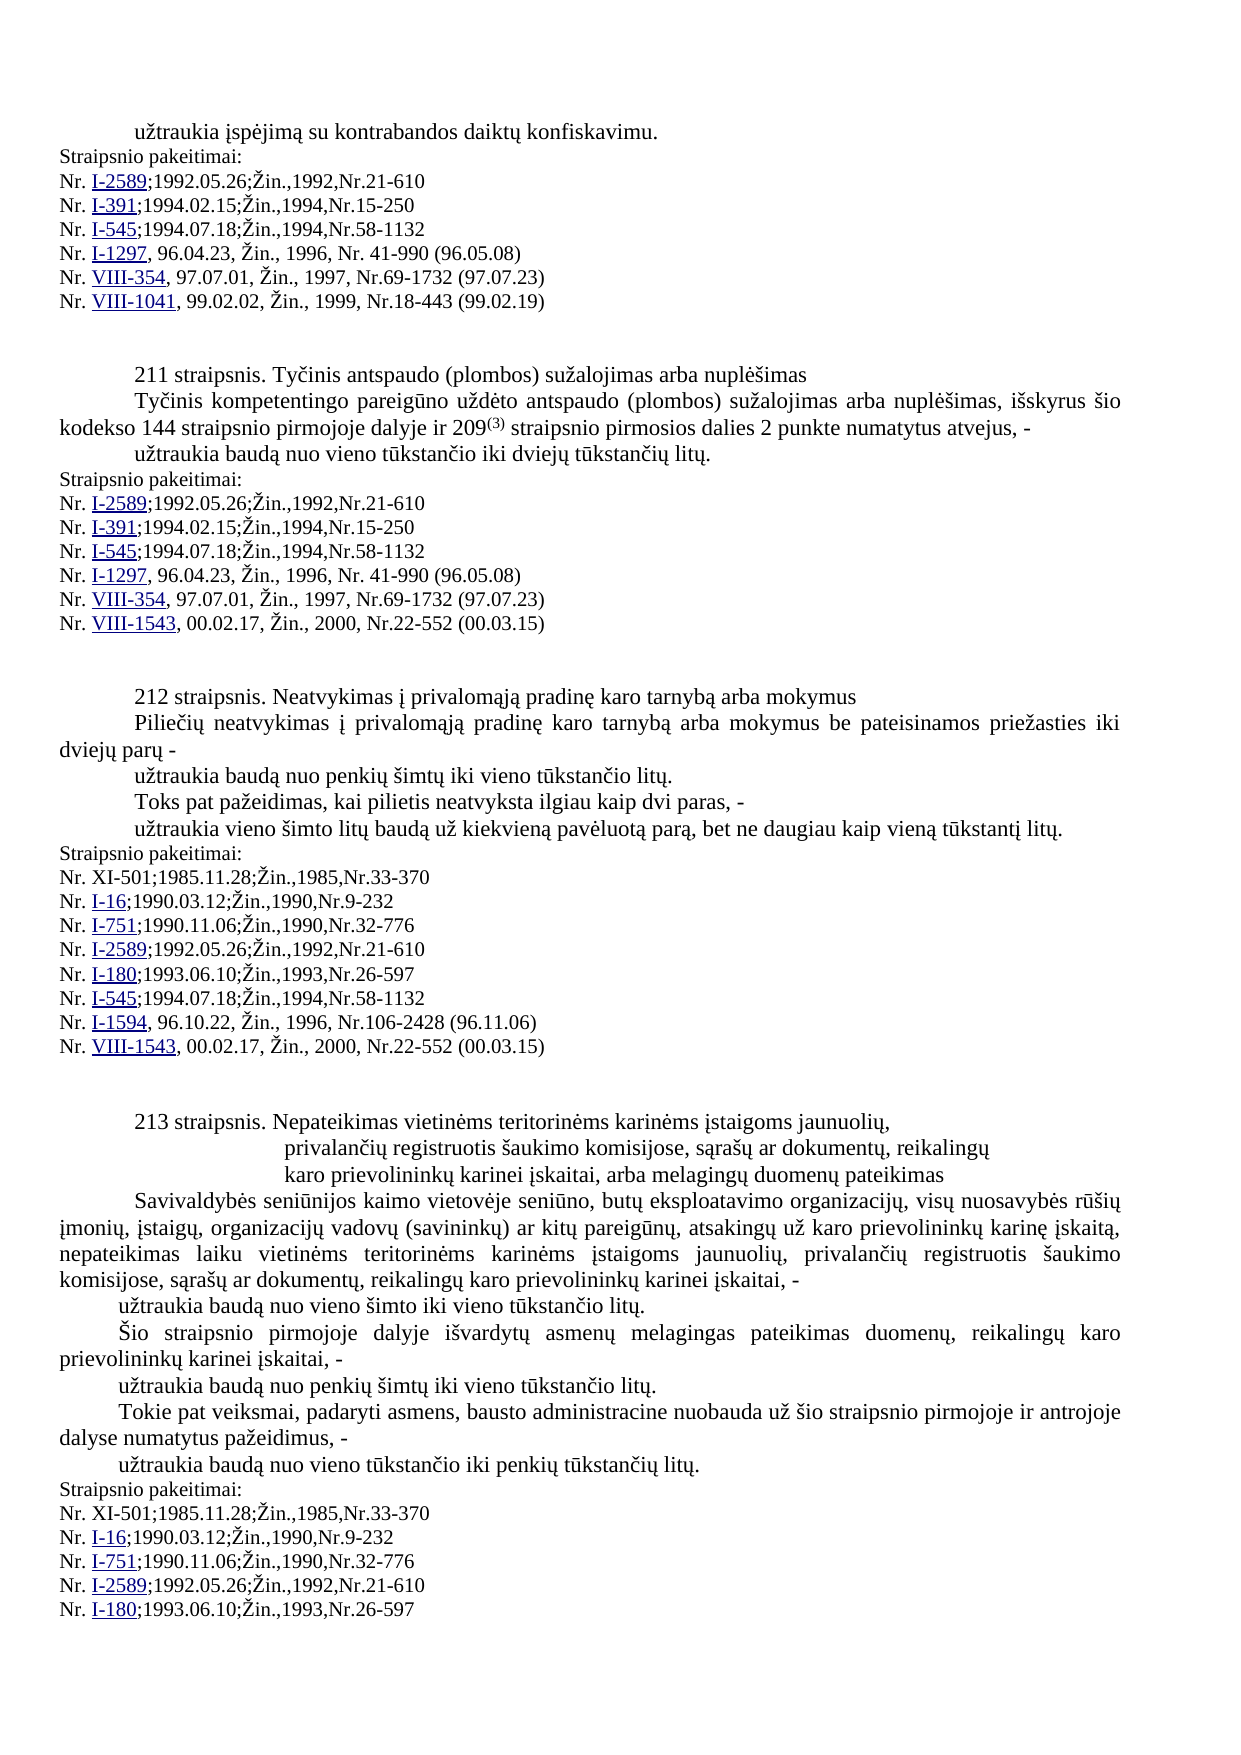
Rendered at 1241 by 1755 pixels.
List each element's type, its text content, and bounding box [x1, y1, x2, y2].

text Nr. I-1297, 96.04.23, Žin., 1996, Nr. 41-990 (96.05.08) [59, 241, 1122, 265]
text Nr. I-16;1990.03.12;Žin.,1990,Nr.9-232 [59, 889, 1122, 913]
text Nr. VIII-1041, 99.02.02, Žin., 1999, Nr.18-443 (99.02.19) [59, 289, 1122, 313]
text Straipsnio pakeitimai: [59, 144, 1122, 168]
text Nr. I-1297, 96.04.23, Žin., 1996, Nr. 41-990 (96.05.08) [59, 563, 1122, 587]
text užtraukia baudą nuo penkių šimtų iki vieno tūkstančio litų. [59, 762, 1122, 788]
text Nr. I-2589;1992.05.26;Žin.,1992,Nr.21-610 [59, 1573, 1122, 1597]
text Nr. I-751;1990.11.06;Žin.,1990,Nr.32-776 [59, 913, 1122, 937]
text Straipsnio pakeitimai: [59, 1477, 1122, 1501]
text užtraukia baudą nuo vieno tūkstančio iki dviejų tūkstančių litų. [59, 440, 1122, 466]
text Nr. VIII-1543, 00.02.17, Žin., 2000, Nr.22-552 (00.03.15) [59, 611, 1122, 635]
text Nr. I-391;1994.02.15;Žin.,1994,Nr.15-250 [59, 514, 1122, 539]
text užtraukia baudą nuo vieno šimto iki vieno tūkstančio litų. [59, 1293, 1122, 1319]
text užtraukia baudą nuo penkių šimtų iki vieno tūkstančio litų. [59, 1372, 1122, 1398]
text Nr. XI-501;1985.11.28;Žin.,1985,Nr.33-370 [59, 1501, 1122, 1525]
text Nr. I-16;1990.03.12;Žin.,1990,Nr.9-232 [59, 1525, 1122, 1549]
text užtraukia vieno šimto litų baudą už kiekvieną pavėluotą parą, bet ne daugiau kaip vieną tūkstantį litų. [59, 815, 1122, 841]
text užtraukia baudą nuo vieno tūkstančio iki penkių tūkstančių litų. [59, 1451, 1122, 1477]
text Nr. I-1594, 96.10.22, Žin., 1996, Nr.106-2428 (96.11.06) [59, 1009, 1122, 1034]
text Piliečių neatvykimas į privalomąją pradinę karo tarnybą arba mokymus be pateisinamos priežasties iki dviejų parų - [59, 709, 1122, 762]
text Straipsnio pakeitimai: [59, 466, 1122, 491]
text Toks pat pažeidimas, kai pilietis neatvyksta ilgiau kaip dvi paras, - [59, 788, 1122, 815]
text Šio straipsnio pirmojoje dalyje išvardytų asmenų melagingas pateikimas duomenų, reikalingų karo prievolininkų karinei įskaitai, - [59, 1319, 1122, 1372]
text Nr. I-180;1993.06.10;Žin.,1993,Nr.26-597 [59, 961, 1122, 986]
text Nr. I-545;1994.07.18;Žin.,1994,Nr.58-1132 [59, 986, 1122, 1009]
text Savivaldybės seniūnijos kaimo vietovėje seniūno, butų eksploatavimo organizacijų, visų nuosavybės rūšių įmonių, įstaigų, organizacijų vadovų (savininkų) ar kitų pareigūnų, atsakingų už karo prievolininkų karinę įskaitą, nepateikimas laiku vietinėms teritorinėms karinėms įstaigoms jaunuolių, privalančių registruotis šaukimo komisijose, sąrašų ar dokumentų, reikalingų karo prievolininkų karinei įskaitai, - [59, 1187, 1122, 1293]
text 212 straipsnis. Neatvykimas į privalomąją pradinę karo tarnybą arba mokymus [134, 683, 1122, 709]
text Nr. VIII-354, 97.07.01, Žin., 1997, Nr.69-1732 (97.07.23) [59, 265, 1122, 289]
text Straipsnio pakeitimai: [59, 841, 1122, 865]
text Nr. XI-501;1985.11.28;Žin.,1985,Nr.33-370 [59, 865, 1122, 889]
text Nr. I-545;1994.07.18;Žin.,1994,Nr.58-1132 [59, 217, 1122, 241]
text Nr. I-391;1994.02.15;Žin.,1994,Nr.15-250 [59, 193, 1122, 217]
text Nr. I-2589;1992.05.26;Žin.,1992,Nr.21-610 [59, 491, 1122, 514]
text užtraukia įspėjimą su kontrabandos daiktų konfiskavimu. [59, 118, 1122, 144]
text Nr. I-2589;1992.05.26;Žin.,1992,Nr.21-610 [59, 937, 1122, 961]
text Nr. I-2589;1992.05.26;Žin.,1992,Nr.21-610 [59, 168, 1122, 193]
text Nr. I-180;1993.06.10;Žin.,1993,Nr.26-597 [59, 1597, 1122, 1621]
text Nr. I-751;1990.11.06;Žin.,1990,Nr.32-776 [59, 1549, 1122, 1573]
text karo prievolininkų karinei įskaitai, arba melagingų duomenų pateikimas [209, 1161, 1122, 1187]
text Tokie pat veiksmai, padaryti asmens, bausto administracine nuobauda už šio straipsnio pirmojoje ir antrojoje dalyse numatytus pažeidimus, - [59, 1398, 1122, 1451]
text Nr. I-545;1994.07.18;Žin.,1994,Nr.58-1132 [59, 539, 1122, 563]
text Tyčinis kompetentingo pareigūno uždėto antspaudo (plombos) sužalojimas arba nuplėšimas, išskyrus šio kodekso 144 straipsnio pirmojoje dalyje ir 209(3) straipsnio pirmosios dalies 2 punkte numatytus atvejus, - [59, 387, 1122, 440]
text 211 straipsnis. Tyčinis antspaudo (plombos) sužalojimas arba nuplėšimas [59, 361, 1122, 387]
text Nr. VIII-1543, 00.02.17, Žin., 2000, Nr.22-552 (00.03.15) [59, 1034, 1122, 1058]
text privalančių registruotis šaukimo komisijose, sąrašų ar dokumentų, reikalingų [209, 1134, 1122, 1161]
text Nr. VIII-354, 97.07.01, Žin., 1997, Nr.69-1732 (97.07.23) [59, 587, 1122, 611]
text 213 straipsnis. Nepateikimas vietinėms teritorinėms karinėms įstaigoms jaunuolių, [59, 1108, 1122, 1134]
